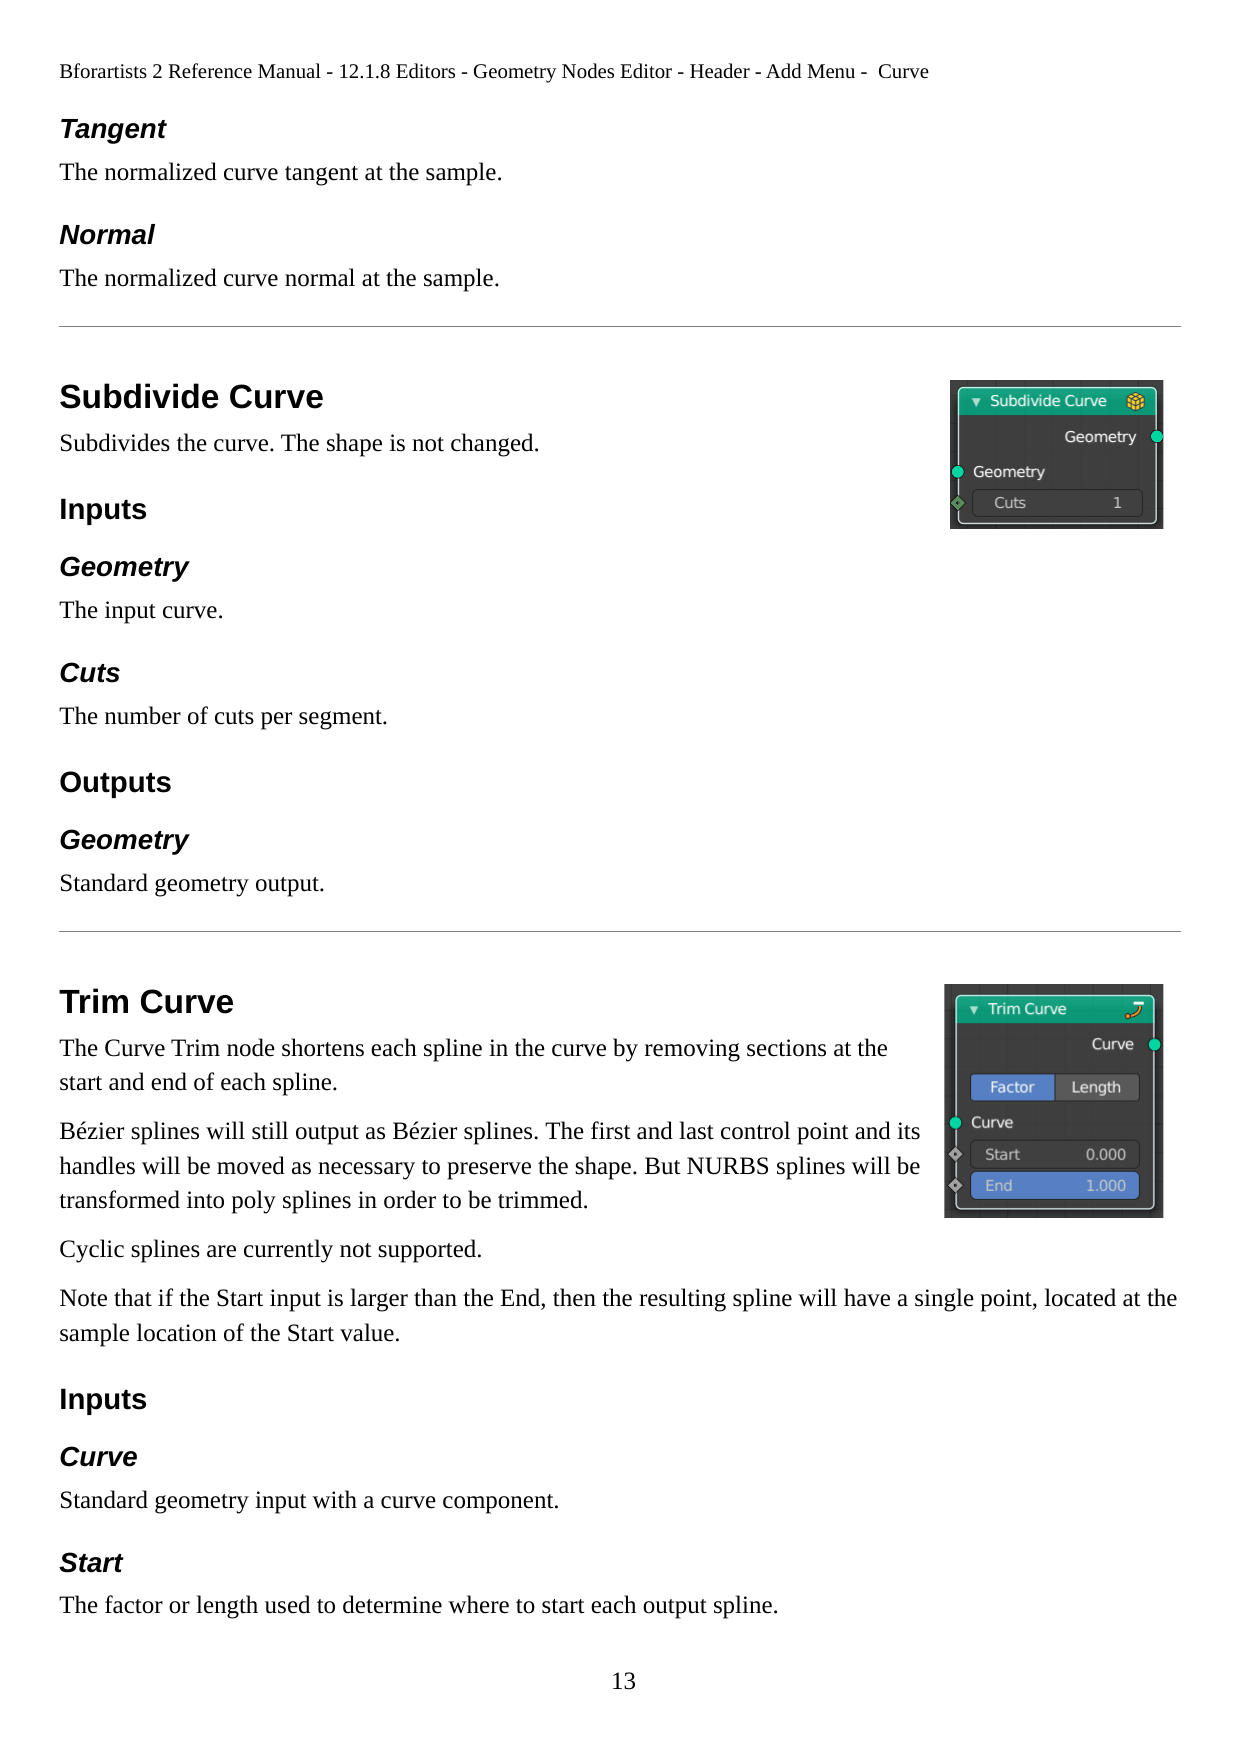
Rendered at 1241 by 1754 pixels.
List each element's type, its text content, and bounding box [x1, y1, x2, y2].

text Note that if the Start input is larger than the End, then the resulting spline will have a single point, located at the sample location of the Start value. [59, 1283, 1181, 1347]
subtitle Inputs [59, 1382, 1181, 1415]
text Standard geometry input with a curve component. [59, 1485, 1181, 1513]
subtitle Normal [59, 218, 1181, 250]
subtitle Tangent [59, 113, 1181, 144]
text The input curve. [59, 595, 1181, 624]
text The factor or length used to determine where to start each output spline. [59, 1591, 1181, 1619]
text Bézier splines will still output as Bézier splines. The first and last control point and its handles will be moved as necessary to preserve the shape. But NURBS splines will be transformed into poly splines in order to be trimmed. [59, 1116, 944, 1214]
subtitle Outputs [59, 764, 1181, 798]
text The normalized curve normal at the sample. [59, 263, 1181, 292]
text The Curve Trim node shortens each spline in the curve by removing sections at the start and end of each spline. [59, 1033, 944, 1096]
subtitle Inputs [59, 492, 950, 526]
text The number of cuts per segment. [59, 701, 1181, 729]
picture [950, 380, 1164, 529]
text Cyclic splines are currently not supported. [59, 1234, 1181, 1263]
subtitle Geometry [59, 551, 1181, 582]
subtitle Geometry [59, 823, 1181, 855]
text Subdivides the curve. The shape is not changed. [59, 428, 950, 457]
subtitle Start [59, 1546, 1181, 1578]
picture [944, 984, 1164, 1218]
text Standard geometry output. [59, 868, 1181, 896]
text The normalized curve tangent at the sample. [59, 157, 1181, 186]
subtitle [1164, 492, 1181, 526]
subtitle Trim Curve [59, 982, 1181, 1020]
subtitle Subdivide Curve [59, 377, 1181, 416]
subtitle Curve [59, 1440, 1181, 1472]
subtitle Cuts [59, 656, 1181, 688]
